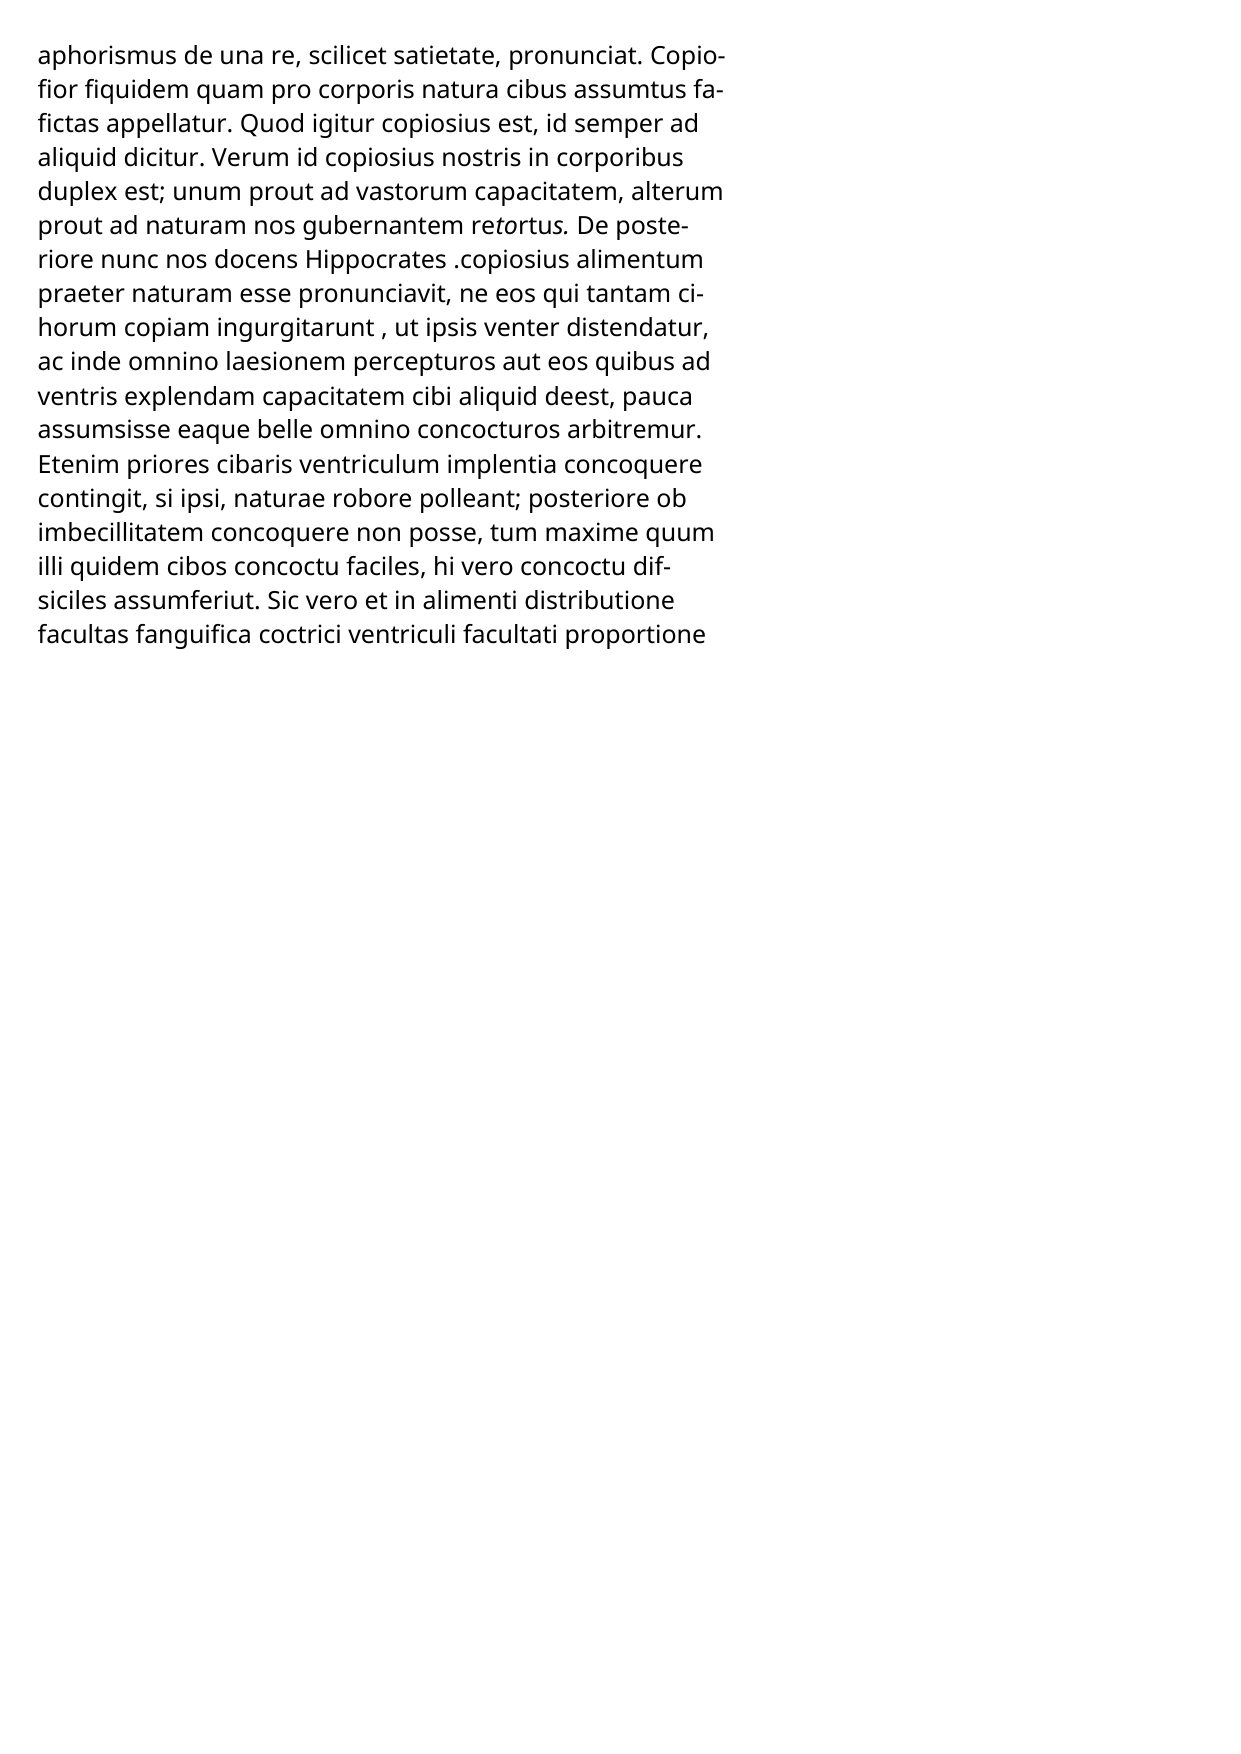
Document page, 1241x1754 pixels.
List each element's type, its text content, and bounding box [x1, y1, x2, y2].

text aphorismus de una re, scilicet satietate, pronunciat. Copio- fior fiquidem quam pro corporis natura cibus assumtus fa- fictas appellatur. Quod igitur copiosius est, id semper ad aliquid dicitur. Verum id copiosius nostris in corporibus duplex est; unum prout ad vastorum capacitatem, alterum prout ad naturam nos gubernantem retortus. De poste- riore nunc nos docens Hippocrates .copiosius alimentum praeter naturam esse pronunciavit, ne eos qui tantam ci- horum copiam ingurgitarunt , ut ipsis venter distendatur, ac inde omnino laesionem percepturos aut eos quibus ad ventris explendam capacitatem cibi aliquid deest, pauca assumsisse eaque belle omnino concocturos arbitremur. Etenim priores cibaris ventriculum implentia concoquere contingit, si ipsi, naturae robore polleant; posteriore ob imbecillitatem concoquere non posse, tum maxime quum illi quidem cibos concoctu faciles, hi vero concoctu dif- siciles assumferiut. Sic vero et in alimenti distributione facultas fanguifica coctrici ventriculi facultati proportione [37, 37, 1203, 651]
